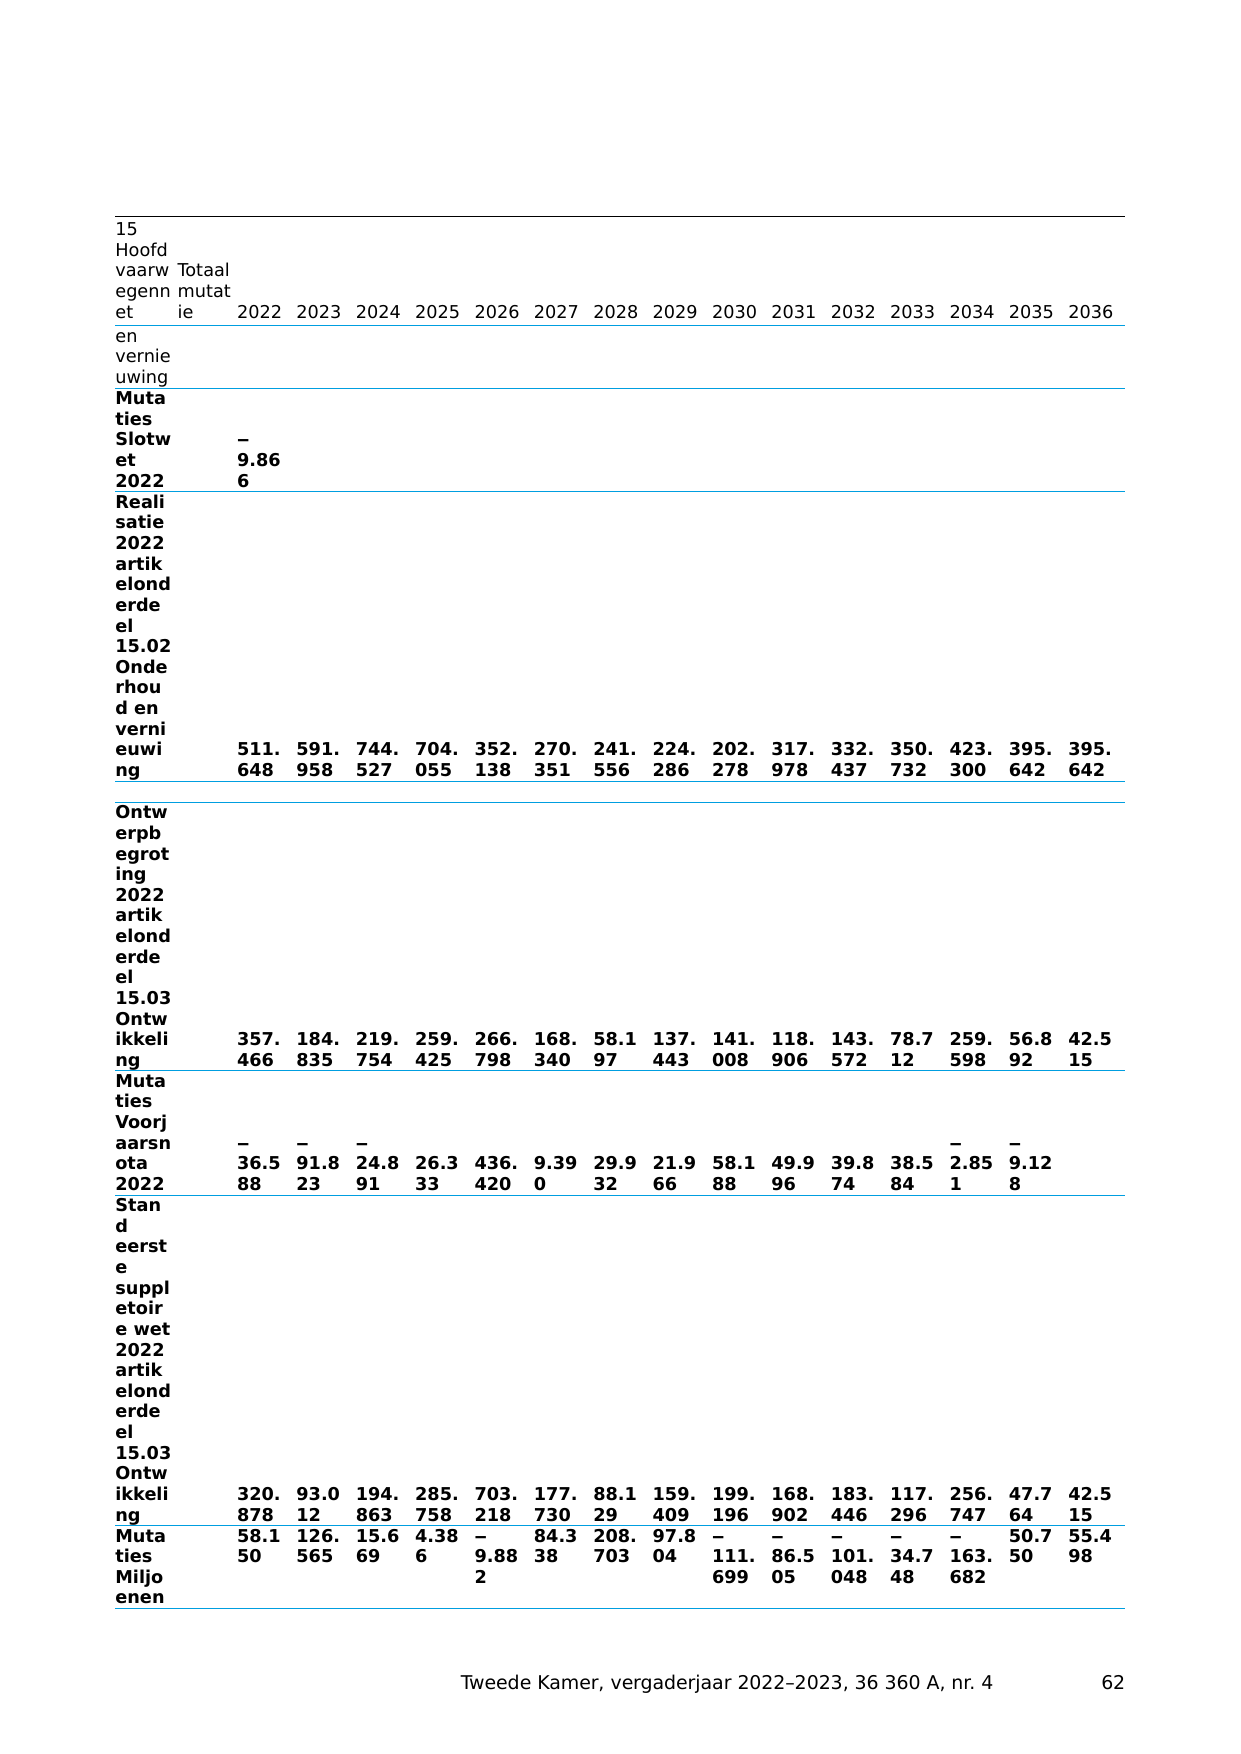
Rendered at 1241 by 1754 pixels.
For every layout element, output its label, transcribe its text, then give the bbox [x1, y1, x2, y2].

table_cell 58.197 [590, 803, 649, 1070]
table_cell 199.196 [709, 1196, 768, 1525]
table_cell ‒ 2.851 [946, 1071, 1006, 1194]
table_cell ‒ 24.891 [353, 1071, 412, 1194]
table_cell 259.425 [412, 803, 471, 1070]
table_cell [650, 326, 709, 388]
table_cell [887, 782, 946, 802]
table_cell 42.515 [1065, 1196, 1125, 1525]
table_cell [353, 782, 412, 802]
table_cell 15 Hoofdvaarwegennet [115, 217, 174, 325]
table_cell 704.055 [412, 492, 471, 781]
table_cell 423.300 [946, 492, 1006, 781]
table_cell 241.556 [590, 492, 649, 781]
table_cell ‒ 111.699 [709, 1526, 768, 1608]
table_cell 2027 [531, 217, 590, 325]
table_cell [828, 389, 887, 491]
table_cell 168.902 [768, 1196, 828, 1525]
table_cell [1006, 389, 1065, 491]
table_cell [412, 326, 471, 388]
table_cell 2023 [293, 217, 353, 325]
table_cell [768, 389, 828, 491]
table_cell [887, 389, 946, 491]
table_cell Realisatie 2022 artikelonderdeel 15.02 Onderhoud en vernieuwing [115, 492, 174, 781]
table_cell 2036 [1065, 217, 1125, 325]
table_cell [768, 782, 828, 802]
table_cell 143.572 [828, 803, 887, 1070]
table_cell ‒ 163.682 [946, 1526, 1006, 1608]
table_cell 270.351 [531, 492, 590, 781]
table_cell 118.906 [768, 803, 828, 1070]
table_cell en vernieuwing [115, 326, 174, 388]
table_cell [471, 326, 531, 388]
table_cell 177.730 [531, 1196, 590, 1525]
table_cell 350.732 [887, 492, 946, 781]
table_cell ‒ 34.748 [887, 1526, 946, 1608]
table_cell [531, 326, 590, 388]
table_cell [590, 326, 649, 388]
table_cell 184.835 [293, 803, 353, 1070]
table_cell [1065, 326, 1125, 388]
table_cell [1065, 782, 1125, 802]
table_cell 2029 [650, 217, 709, 325]
table_cell [175, 326, 234, 388]
table_cell Stand eerste suppletoire wet 2022 artikelonderdeel 15.03 Ontwikkeling [115, 1196, 174, 1525]
table_cell 2033 [887, 217, 946, 325]
table_cell 39.874 [828, 1071, 887, 1194]
table_cell 320.878 [234, 1196, 293, 1525]
table_cell [828, 782, 887, 802]
table_cell 259.598 [946, 803, 1006, 1070]
table_cell [293, 326, 353, 388]
table_cell [175, 492, 234, 781]
table_cell 168.340 [531, 803, 590, 1070]
table_header Tabel 5 Artikel 15 (bedragen x € 1 miljoen) [115, 191, 1125, 216]
table_cell 395.642 [1006, 492, 1065, 781]
table_cell 15.669 [353, 1526, 412, 1608]
table_cell [946, 326, 1006, 388]
table_cell [650, 389, 709, 491]
table_cell ‒ 9.866 [234, 389, 293, 491]
table_cell 9.390 [531, 1071, 590, 1194]
table_cell 56.892 [1006, 803, 1065, 1070]
table_cell 2032 [828, 217, 887, 325]
table_cell Ontwerpbegroting 2022 artikelonderdeel 15.03 Ontwikkeling [115, 803, 174, 1070]
table_cell 436.420 [471, 1071, 531, 1194]
table_cell 511.648 [234, 492, 293, 781]
table_cell [828, 326, 887, 388]
table_cell 2024 [353, 217, 412, 325]
table_cell [293, 782, 353, 802]
table_cell ‒ 91.823 [293, 1071, 353, 1194]
table_cell [175, 803, 234, 1070]
table_cell [175, 1196, 234, 1525]
table_cell 2034 [946, 217, 1006, 325]
table_cell [1065, 389, 1125, 491]
table_cell 332.437 [828, 492, 887, 781]
table_cell 58.188 [709, 1071, 768, 1194]
table_cell 38.584 [887, 1071, 946, 1194]
table_cell 84.338 [531, 1526, 590, 1608]
table_cell ‒ 36.588 [234, 1071, 293, 1194]
table_cell Totaal mutatie [175, 217, 234, 325]
table_cell 194.863 [353, 1196, 412, 1525]
table_cell 202.278 [709, 492, 768, 781]
table_cell 352.138 [471, 492, 531, 781]
table_cell 117.296 [887, 1196, 946, 1525]
table_cell [709, 389, 768, 491]
table_cell 2025 [412, 217, 471, 325]
table_cell 2030 [709, 217, 768, 325]
table_cell [234, 782, 293, 802]
table_cell Mutaties Slotwet 2022 [115, 389, 174, 491]
table_cell [1065, 1071, 1125, 1194]
table_cell ‒ 86.505 [768, 1526, 828, 1608]
table_cell 97.804 [650, 1526, 709, 1608]
table_cell [471, 389, 531, 491]
table_cell [175, 1526, 234, 1608]
table_cell 42.515 [1065, 803, 1125, 1070]
table_cell [412, 389, 471, 491]
table_cell 141.008 [709, 803, 768, 1070]
table_cell 357.466 [234, 803, 293, 1070]
table_cell [293, 389, 353, 491]
table_cell Mutaties Miljoenen [115, 1526, 174, 1608]
table_cell [650, 782, 709, 802]
table_cell 256.747 [946, 1196, 1006, 1525]
table_cell [946, 782, 1006, 802]
table_cell [531, 782, 590, 802]
table_cell 591.958 [293, 492, 353, 781]
table_cell 49.996 [768, 1071, 828, 1194]
table_cell [115, 782, 174, 802]
table_cell 208.703 [590, 1526, 649, 1608]
table_cell ‒ 9.128 [1006, 1071, 1065, 1194]
table_cell 266.798 [471, 803, 531, 1070]
table_cell [590, 389, 649, 491]
table_cell [353, 389, 412, 491]
table_cell 29.932 [590, 1071, 649, 1194]
table_cell [946, 389, 1006, 491]
table_cell [709, 782, 768, 802]
table_cell [887, 326, 946, 388]
table_cell 224.286 [650, 492, 709, 781]
table_cell 58.150 [234, 1526, 293, 1608]
table_cell 4.386 [412, 1526, 471, 1608]
table_cell [709, 326, 768, 388]
table_cell ‒ 9.882 [471, 1526, 531, 1608]
table_cell 26.333 [412, 1071, 471, 1194]
table_cell 93.012 [293, 1196, 353, 1525]
table_cell 137.443 [650, 803, 709, 1070]
table_cell 2031 [768, 217, 828, 325]
table_cell [1006, 782, 1065, 802]
table_cell ‒ 101.048 [828, 1526, 887, 1608]
table_cell 183.446 [828, 1196, 887, 1525]
table_cell 88.129 [590, 1196, 649, 1525]
table_cell 285.758 [412, 1196, 471, 1525]
table_cell [175, 389, 234, 491]
table_cell 2026 [471, 217, 531, 325]
table_cell [353, 326, 412, 388]
table_cell 2022 [234, 217, 293, 325]
table_cell [1006, 326, 1065, 388]
table_cell [590, 782, 649, 802]
table_cell [768, 326, 828, 388]
table_cell [531, 389, 590, 491]
table_cell 744.527 [353, 492, 412, 781]
table_cell [234, 326, 293, 388]
table_cell 126.565 [293, 1526, 353, 1608]
table_cell 78.712 [887, 803, 946, 1070]
table_cell 2028 [590, 217, 649, 325]
table_cell 159.409 [650, 1196, 709, 1525]
table_cell [175, 782, 234, 802]
table_cell 47.764 [1006, 1196, 1065, 1525]
table_cell 219.754 [353, 803, 412, 1070]
table_cell 317.978 [768, 492, 828, 781]
table_cell 21.966 [650, 1071, 709, 1194]
table_cell [175, 1071, 234, 1194]
table_cell 55.498 [1065, 1526, 1125, 1608]
table_cell 2035 [1006, 217, 1065, 325]
table_cell 395.642 [1065, 492, 1125, 781]
table_cell 50.750 [1006, 1526, 1065, 1608]
table_cell 703.218 [471, 1196, 531, 1525]
table_cell [412, 782, 471, 802]
table_cell [471, 782, 531, 802]
table_cell Mutaties Voorjaarsnota 2022 [115, 1071, 174, 1194]
